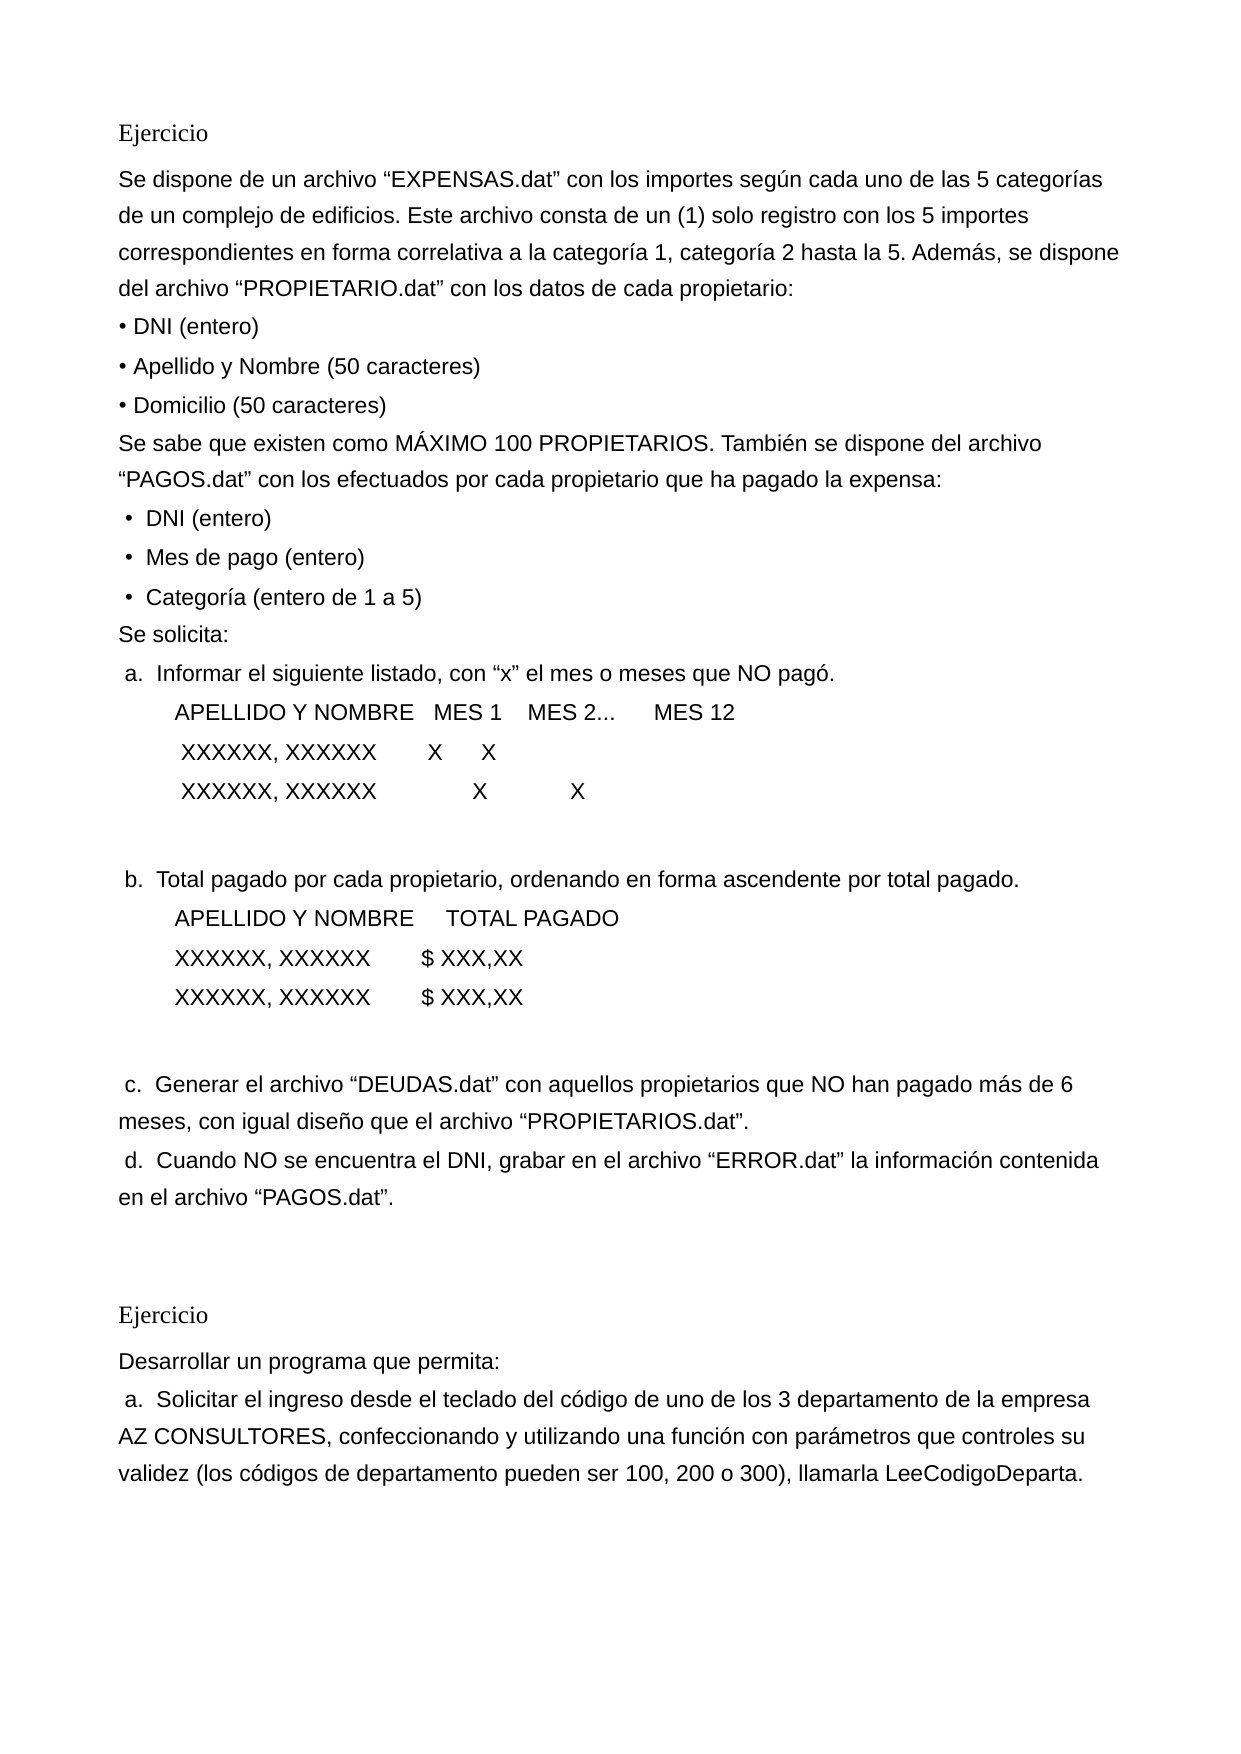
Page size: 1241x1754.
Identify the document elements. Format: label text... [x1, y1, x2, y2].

text XXXXXX, XXXXXX X X [118, 737, 1122, 766]
text Ejercicio [118, 1300, 1122, 1329]
text Se sabe que existen como MÁXIMO 100 PROPIETARIOS. También se dispone del archivo “PAGOS.dat” con los efectuados por cada propietario que ha pagado la expensa: [118, 430, 1122, 493]
text • Mes de pago (entero) [118, 542, 1122, 571]
text XXXXXX, XXXXXX $ XXX,XX [118, 943, 1122, 972]
text • DNI (entero) [118, 503, 1122, 531]
text a. Informar el siguiente listado, con “x” el mes o meses que NO pagó. [118, 658, 1122, 686]
text XXXXXX, XXXXXX X X [118, 776, 1122, 805]
text • Apellido y Nombre (50 caracteres) [118, 351, 1122, 379]
text Se solicita: [118, 621, 1122, 648]
text Ejercicio [118, 118, 1122, 147]
text XXXXXX, XXXXXX $ XXX,XX [118, 982, 1122, 1011]
text APELLIDO Y NOMBRE MES 1 MES 2... MES 12 [118, 697, 1122, 726]
text Desarrollar un programa que permita: [118, 1348, 1122, 1374]
text Se dispone de un archivo “EXPENSAS.dat” con los importes según cada uno de las 5 categorías de un complejo de edificios. Este archivo consta de un (1) solo registro con los 5 importes correspondientes en forma correlativa a la categoría 1, categoría 2 hasta la 5. Además, se dispone del archivo “PROPIETARIO.dat” con los datos de cada propietario: [118, 166, 1122, 301]
text • Domicilio (50 caracteres) [118, 390, 1122, 419]
text b. Total pagado por cada propietario, ordenando en forma ascendente por total pagado. [118, 864, 1122, 892]
text • DNI (entero) [118, 311, 1122, 340]
text APELLIDO Y NOMBRE TOTAL PAGADO [118, 903, 1122, 932]
text • Categoría (entero de 1 a 5) [118, 582, 1122, 611]
text a. Solicitar el ingreso desde el teclado del código de uno de los 3 departamento de la empresa AZ CONSULTORES, confeccionando y utilizando una función con parámetros que controles su validez (los códigos de departamento pueden ser 100, 200 o 300), llamarla LeeCodigoDeparta. [118, 1384, 1122, 1486]
text c. Generar el archivo “DEUDAS.dat” con aquellos propietarios que NO han pagado más de 6 meses, con igual diseño que el archivo “PROPIETARIOS.dat”. [118, 1069, 1122, 1135]
text d. Cuando NO se encuentra el DNI, grabar en el archivo “ERROR.dat” la información contenida en el archivo “PAGOS.dat”. [118, 1145, 1122, 1210]
